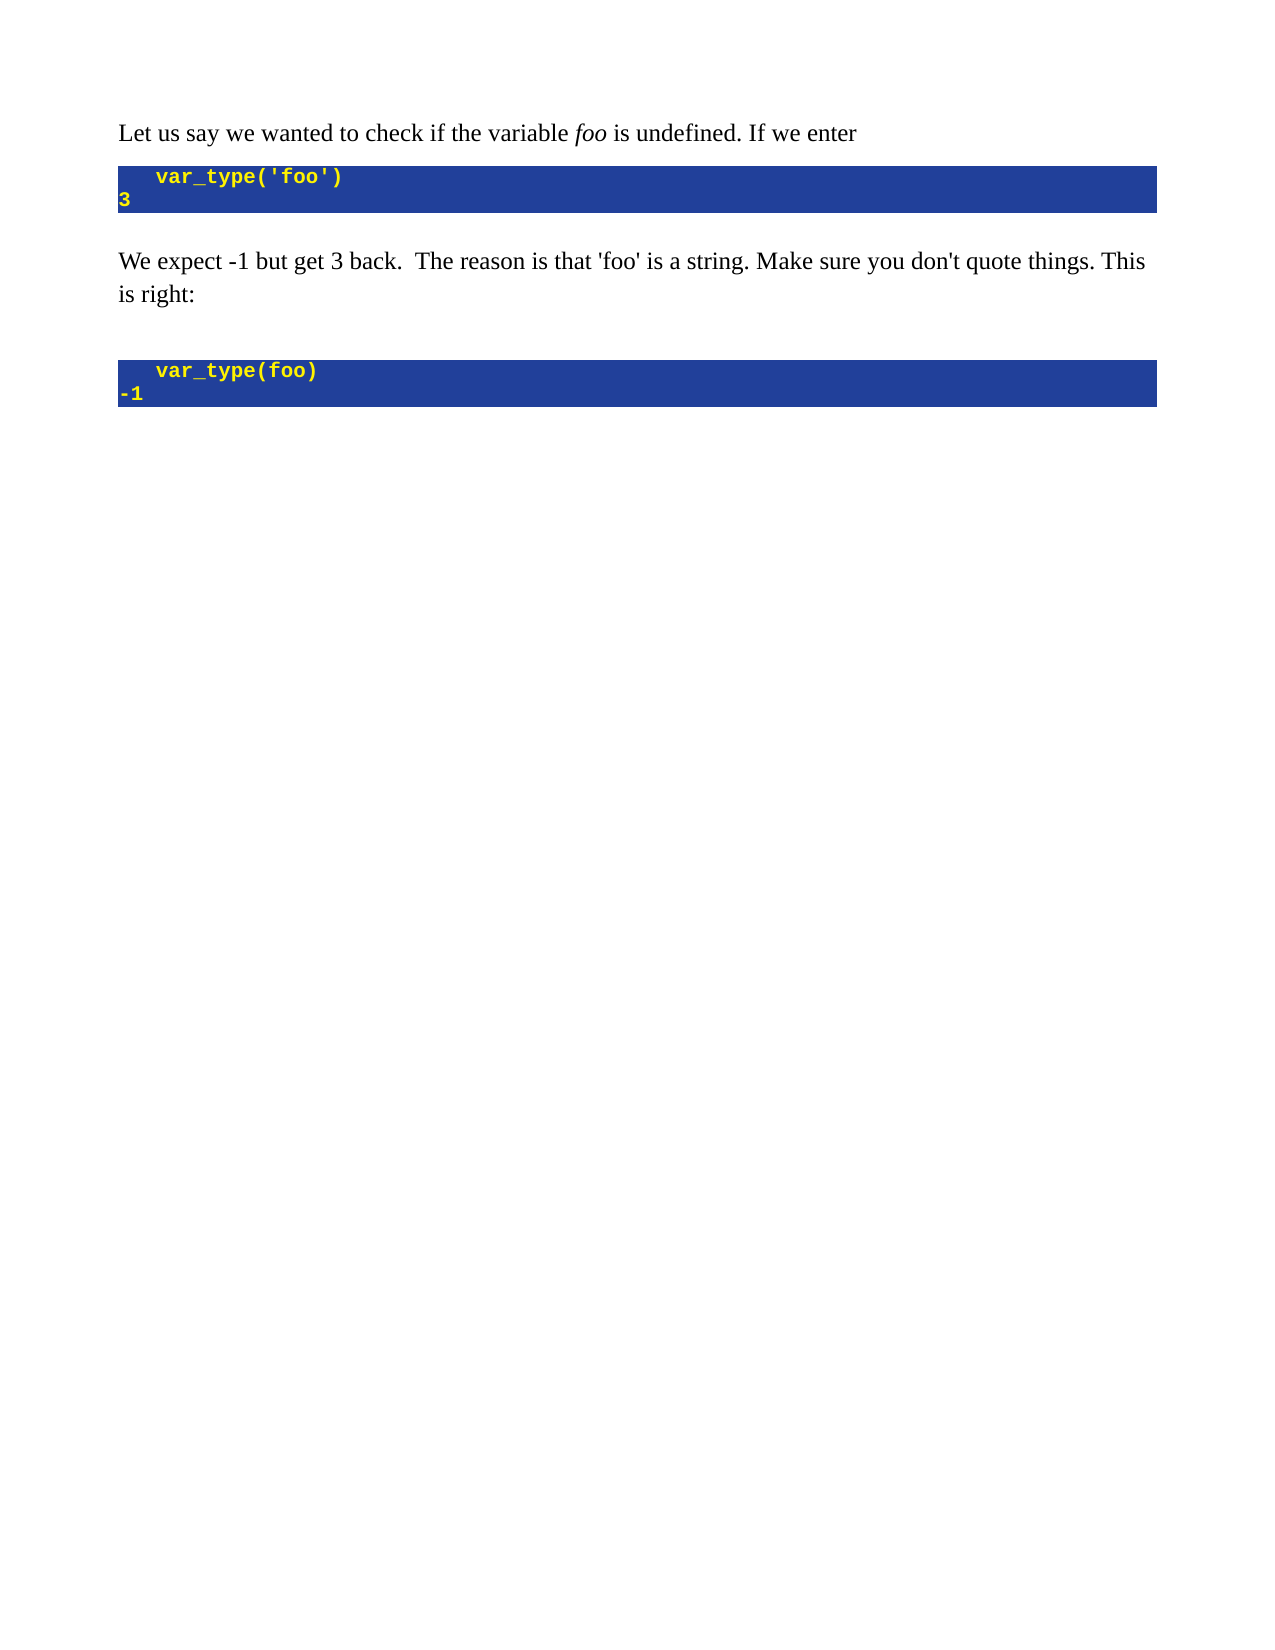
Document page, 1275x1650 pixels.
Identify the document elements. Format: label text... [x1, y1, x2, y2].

text 3 [118, 189, 1157, 213]
text var_type('foo') [118, 166, 1157, 189]
text We expect -1 but get 3 back. The reason is that 'foo' is a string. Make sure you don't quote things. This is right: [118, 213, 1157, 341]
text -1 [118, 383, 1157, 407]
text Let us say we wanted to check if the variable foo is undefined. If we enter [118, 118, 1157, 147]
text var_type(foo) [118, 360, 1157, 383]
